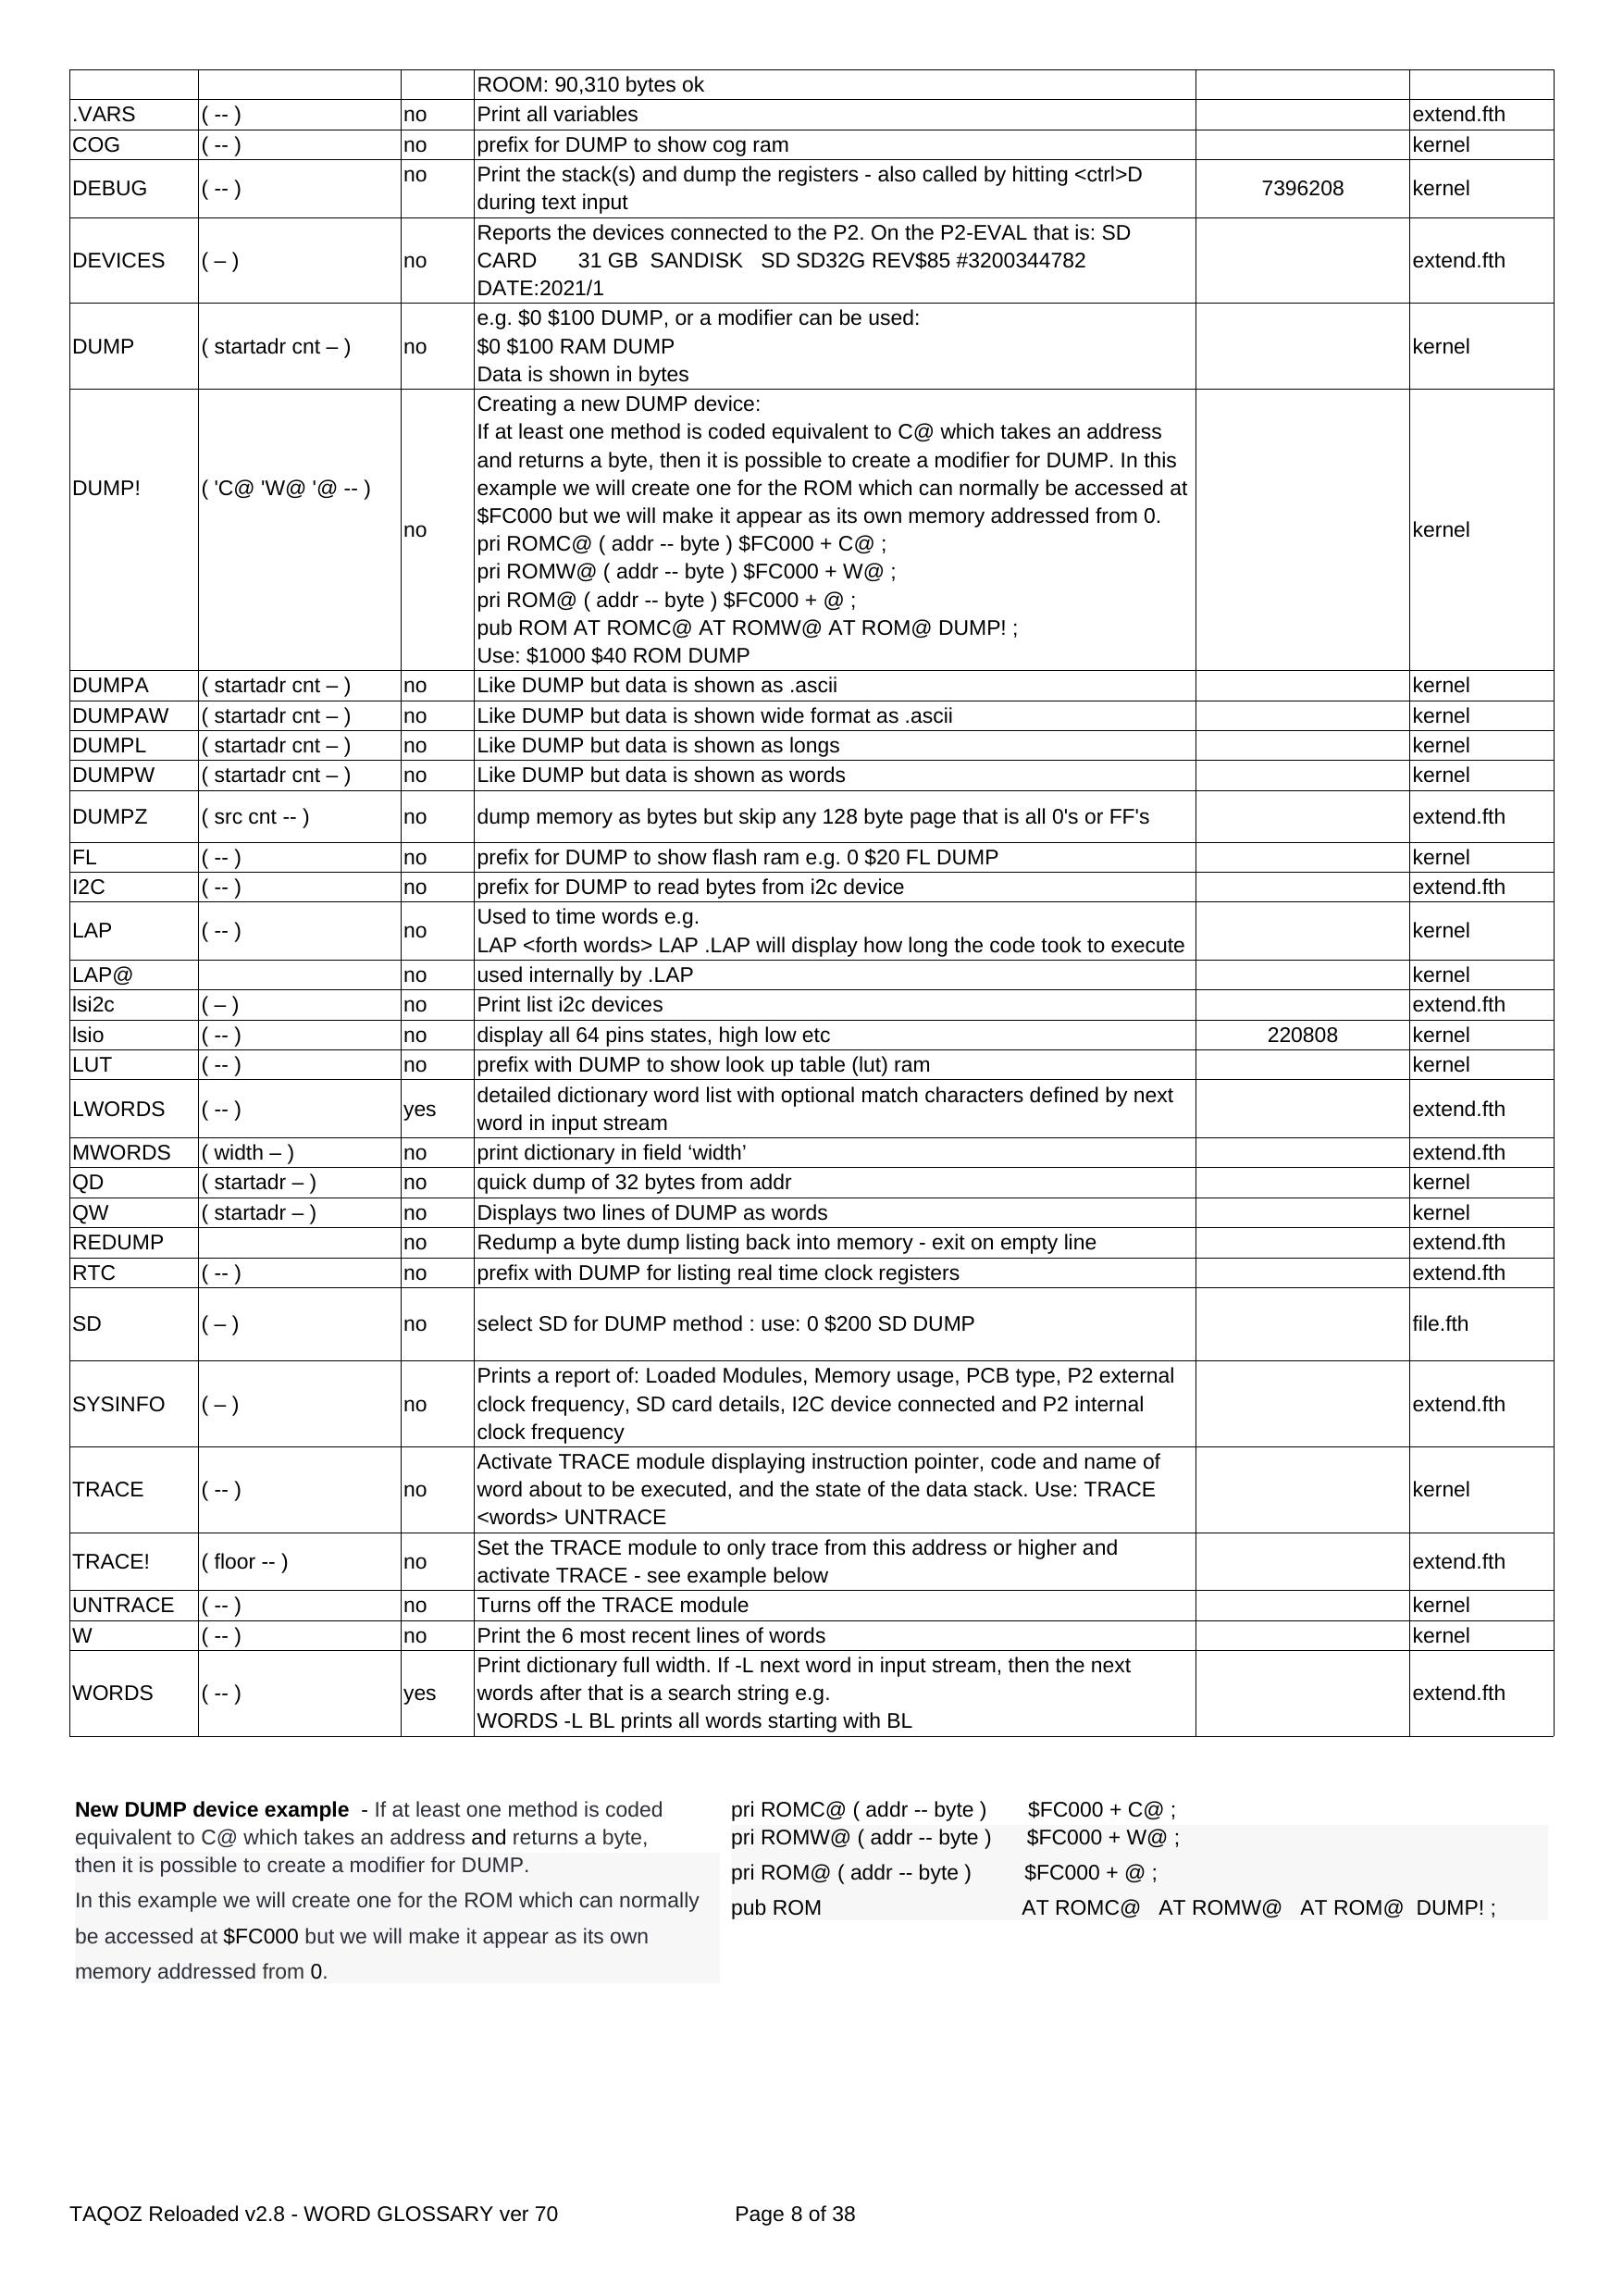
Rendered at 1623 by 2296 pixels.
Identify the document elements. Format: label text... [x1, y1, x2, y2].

table_cell no [402, 1168, 474, 1198]
table_cell ( src cnt -- ) [199, 791, 401, 841]
table_cell extend.fth [1410, 1259, 1554, 1287]
table_cell W [70, 1621, 198, 1650]
table_cell kernel [1410, 304, 1554, 389]
table_cell ( -- ) [199, 873, 401, 901]
table_cell Displays two lines of DUMP as words [475, 1198, 1196, 1227]
table_cell ( -- ) [199, 1591, 401, 1620]
table_cell [1196, 304, 1409, 389]
table_cell [1196, 843, 1409, 872]
table_cell no [402, 304, 474, 389]
table_cell [1196, 1591, 1409, 1620]
table_cell prefix with DUMP for listing real time clock registers [475, 1259, 1196, 1287]
table_cell RTC [70, 1259, 198, 1287]
table_cell I2C [70, 873, 198, 901]
table_cell ( – ) [199, 1288, 401, 1360]
table_cell Set the TRACE module to only trace from this address or higher and activate TRACE - see example below [475, 1533, 1196, 1590]
table_cell extend.fth [1410, 791, 1554, 841]
table_cell Like DUMP but data is shown as longs [475, 731, 1196, 760]
table_cell ( -- ) [199, 160, 401, 217]
table_cell LAP@ [70, 961, 198, 989]
table_cell Like DUMP but data is shown as words [475, 761, 1196, 790]
table_cell [1196, 1050, 1409, 1079]
table_cell Redump a byte dump listing back into memory - exit on empty line [475, 1228, 1196, 1257]
table_cell [1196, 1080, 1409, 1137]
table_cell Print dictionary full width. If -L next word in input stream, then the next words after that is a search string e.g. WORDS -L BL prints all words starting with BL [475, 1651, 1196, 1736]
table_cell ( startadr cnt – ) [199, 304, 401, 389]
table_cell used internally by .LAP [475, 961, 1196, 989]
table_cell prefix with DUMP to show look up table (lut) ram [475, 1050, 1196, 1079]
table_cell 7396208 [1196, 160, 1409, 217]
table_cell kernel [1410, 1621, 1554, 1650]
table_cell display all 64 pins states, high low etc [475, 1021, 1196, 1049]
table_cell no [402, 130, 474, 159]
table_cell extend.fth [1410, 1533, 1554, 1590]
table_cell no [402, 902, 474, 960]
table_cell ( startadr – ) [199, 1198, 401, 1227]
table_cell kernel [1410, 731, 1554, 760]
table_cell no [402, 873, 474, 901]
table_cell kernel [1410, 1168, 1554, 1198]
table_cell ( -- ) [199, 1021, 401, 1049]
table_cell Print all variables [475, 100, 1196, 130]
table_cell Used to time words e.g. LAP <forth words> LAP .LAP will display how long the code took to execute [475, 902, 1196, 960]
table_cell ( startadr – ) [199, 1168, 401, 1198]
table_cell extend.fth [1410, 990, 1554, 1020]
table_cell no [402, 843, 474, 872]
table_cell Activate TRACE module displaying instruction pointer, code and name of word about to be executed, and the state of the data stack. Use: TRACE <words> UNTRACE [475, 1447, 1196, 1533]
table_cell [1196, 1447, 1409, 1533]
table_cell yes [402, 1080, 474, 1137]
table_cell ( -- ) [199, 100, 401, 130]
table_cell DUMP! [70, 390, 198, 670]
table_cell DUMP [70, 304, 198, 389]
table_cell ( floor -- ) [199, 1533, 401, 1590]
table_cell TRACE [70, 1447, 198, 1533]
table_cell extend.fth [1410, 100, 1554, 130]
table_cell select SD for DUMP method : use: 0 $200 SD DUMP [475, 1288, 1196, 1360]
table_cell DUMPZ [70, 791, 198, 841]
table_cell kernel [1410, 843, 1554, 872]
table_cell [199, 1228, 401, 1257]
table_cell kernel [1410, 160, 1554, 217]
table_cell ( -- ) [199, 130, 401, 159]
table_cell ( – ) [199, 990, 401, 1020]
table_header New DUMP device example - If at least one method is coded equivalent to C@ which takes an address and returns a byte, then it is possible to create a modifier for DUMP. In this example we will create one for the ROM which can normally be accessed at $FC000 but we will make it appear as its own memory addressed from 0. [69, 1792, 725, 2024]
table_cell no [402, 100, 474, 130]
table_cell Like DUMP but data is shown wide format as .ascii [475, 701, 1196, 730]
table_cell prefix for DUMP to show flash ram e.g. 0 $20 FL DUMP [475, 843, 1196, 872]
table_cell [1196, 990, 1409, 1020]
table_cell FL [70, 843, 198, 872]
table_cell extend.fth [1410, 1080, 1554, 1137]
table_cell no [402, 390, 474, 670]
table_cell ( startadr cnt – ) [199, 671, 401, 701]
table_cell kernel [1410, 1021, 1554, 1049]
table_cell no [402, 1533, 474, 1590]
table_cell DUMPA [70, 671, 198, 701]
table_cell Print the stack(s) and dump the registers - also called by hitting <ctrl>D during text input [475, 160, 1196, 217]
table_cell [1196, 1533, 1409, 1590]
table_cell no [402, 1361, 474, 1446]
table_cell extend.fth [1410, 218, 1554, 303]
table_cell kernel [1410, 130, 1554, 159]
table_cell no [402, 1447, 474, 1533]
table_cell no [402, 671, 474, 701]
table_cell no [402, 1591, 474, 1620]
table_cell TRACE! [70, 1533, 198, 1590]
table_cell LAP [70, 902, 198, 960]
table_cell [1196, 873, 1409, 901]
table_cell no [402, 1138, 474, 1167]
table_cell Creating a new DUMP device: If at least one method is coded equivalent to C@ which takes an address and returns a byte, then it is possible to create a modifier for DUMP. In this example we will create one for the ROM which can normally be accessed at $FC000 but we will make it appear as its own memory addressed from 0. pri ROMC@ ( addr -- byte ) $FC000 + C@ ; pri ROMW@ ( addr -- byte ) $FC000 + W@ ; pri ROM@ ( addr -- byte ) $FC000 + @ ; pub ROM AT ROMC@ AT ROMW@ AT ROM@ DUMP! ; Use: $1000 $40 ROM DUMP [475, 390, 1196, 670]
table_cell prefix for DUMP to show cog ram [475, 130, 1196, 159]
table_cell REDUMP [70, 1228, 198, 1257]
table_cell extend.fth [1410, 1228, 1554, 1257]
table_cell [199, 961, 401, 989]
table_cell no [402, 1228, 474, 1257]
table_cell no [402, 791, 474, 841]
table_cell dump memory as bytes but skip any 128 byte page that is all 0's or FF's [475, 791, 1196, 841]
table_cell ( – ) [199, 218, 401, 303]
table_cell kernel [1410, 671, 1554, 701]
table_cell kernel [1410, 761, 1554, 790]
table_cell print dictionary in field ‘width’ [475, 1138, 1196, 1167]
table_cell extend.fth [1410, 1361, 1554, 1446]
table_cell [1196, 961, 1409, 989]
table_cell DEBUG [70, 160, 198, 217]
table_cell [1196, 70, 1409, 99]
table_cell ROOM: 90,310 bytes ok [475, 70, 1196, 99]
table_cell SD [70, 1288, 198, 1360]
table_cell ( 'C@ 'W@ '@ -- ) [199, 390, 401, 670]
table_cell [1196, 701, 1409, 730]
table_cell no [402, 990, 474, 1020]
table_cell no [402, 1259, 474, 1287]
table_cell no [402, 218, 474, 303]
table_cell [1196, 671, 1409, 701]
table_cell quick dump of 32 bytes from addr [475, 1168, 1196, 1198]
table_cell [1196, 791, 1409, 841]
table_cell Print list i2c devices [475, 990, 1196, 1020]
table_cell lsio [70, 1021, 198, 1049]
table_header pri ROMC@ ( addr -- byte ) $FC000 + C@ ; pri ROMW@ ( addr -- byte ) $FC000 + W@ ; pri ROM@ ( addr -- byte ) $FC000 + @ ; pub ROM AT ROMC@ AT ROMW@ AT ROM@ DUMP! ; [725, 1792, 1554, 2024]
table_cell [1196, 761, 1409, 790]
table_cell ( width – ) [199, 1138, 401, 1167]
table_cell [199, 70, 401, 99]
table_cell [1196, 1138, 1409, 1167]
table_cell [1196, 902, 1409, 960]
table_cell [1196, 1288, 1409, 1360]
table_cell e.g. $0 $100 DUMP, or a modifier can be used: $0 $100 RAM DUMP Data is shown in bytes [475, 304, 1196, 389]
table_cell [402, 70, 474, 99]
table_cell no [402, 1288, 474, 1360]
table_cell MWORDS [70, 1138, 198, 1167]
table_cell ( startadr cnt – ) [199, 701, 401, 730]
table_cell kernel [1410, 961, 1554, 989]
table_cell [1196, 100, 1409, 130]
table_cell [1196, 390, 1409, 670]
table_cell ( -- ) [199, 1259, 401, 1287]
table_cell yes [402, 1651, 474, 1736]
table_cell 220808 [1196, 1021, 1409, 1049]
table_cell file.fth [1410, 1288, 1554, 1360]
table_cell DUMPL [70, 731, 198, 760]
table_cell extend.fth [1410, 873, 1554, 901]
table_cell UNTRACE [70, 1591, 198, 1620]
table_cell no [402, 1621, 474, 1650]
table_cell [1196, 1228, 1409, 1257]
table_cell Turns off the TRACE module [475, 1591, 1196, 1620]
table_cell [1196, 1168, 1409, 1198]
table_cell .VARS [70, 100, 198, 130]
table_cell LWORDS [70, 1080, 198, 1137]
table_cell COG [70, 130, 198, 159]
table_cell ( -- ) [199, 1050, 401, 1079]
table_cell ( – ) [199, 1361, 401, 1446]
table_cell no [402, 1021, 474, 1049]
table_cell [1196, 731, 1409, 760]
table_cell SYSINFO [70, 1361, 198, 1446]
table_cell ( -- ) [199, 902, 401, 960]
table_cell ( startadr cnt – ) [199, 731, 401, 760]
table_cell [1196, 1621, 1409, 1650]
table_cell [1196, 130, 1409, 159]
table_cell QD [70, 1168, 198, 1198]
table_cell kernel [1410, 1591, 1554, 1620]
table_cell prefix for DUMP to read bytes from i2c device [475, 873, 1196, 901]
table_cell kernel [1410, 1447, 1554, 1533]
table_cell [1196, 218, 1409, 303]
table_cell kernel [1410, 390, 1554, 670]
table_cell detailed dictionary word list with optional match characters defined by next word in input stream [475, 1080, 1196, 1137]
table_cell [1196, 1651, 1409, 1736]
table_cell extend.fth [1410, 1138, 1554, 1167]
table_cell ( -- ) [199, 843, 401, 872]
table_cell ( -- ) [199, 1621, 401, 1650]
table_cell extend.fth [1410, 1651, 1554, 1736]
table_cell DUMPW [70, 761, 198, 790]
table_cell DEVICES [70, 218, 198, 303]
table_cell no [402, 701, 474, 730]
table_cell WORDS [70, 1651, 198, 1736]
table_cell kernel [1410, 1198, 1554, 1227]
table_cell lsi2c [70, 990, 198, 1020]
table_cell Print the 6 most recent lines of words [475, 1621, 1196, 1650]
table_cell no [402, 961, 474, 989]
table_cell kernel [1410, 902, 1554, 960]
table_cell QW [70, 1198, 198, 1227]
table_cell no [402, 761, 474, 790]
table_cell Reports the devices connected to the P2. On the P2-EVAL that is: SD CARD 31 GB SANDISK SD SD32G REV$85 #3200344782 DATE:2021/1 [475, 218, 1196, 303]
table_cell ( -- ) [199, 1447, 401, 1533]
table_cell ( startadr cnt – ) [199, 761, 401, 790]
table_cell [70, 70, 198, 99]
table_cell kernel [1410, 1050, 1554, 1079]
table_cell LUT [70, 1050, 198, 1079]
table_cell ( -- ) [199, 1080, 401, 1137]
table_cell DUMPAW [70, 701, 198, 730]
table_cell no [402, 160, 474, 217]
table_cell no [402, 731, 474, 760]
table_cell Prints a report of: Loaded Modules, Memory usage, PCB type, P2 external clock frequency, SD card details, I2C device connected and P2 internal clock frequency [475, 1361, 1196, 1446]
table_cell [1410, 70, 1554, 99]
table_cell no [402, 1198, 474, 1227]
table_cell ( -- ) [199, 1651, 401, 1736]
table_cell no [402, 1050, 474, 1079]
table_cell Like DUMP but data is shown as .ascii [475, 671, 1196, 701]
table_cell kernel [1410, 701, 1554, 730]
table_cell [1196, 1259, 1409, 1287]
table_cell [1196, 1361, 1409, 1446]
table_cell [1196, 1198, 1409, 1227]
